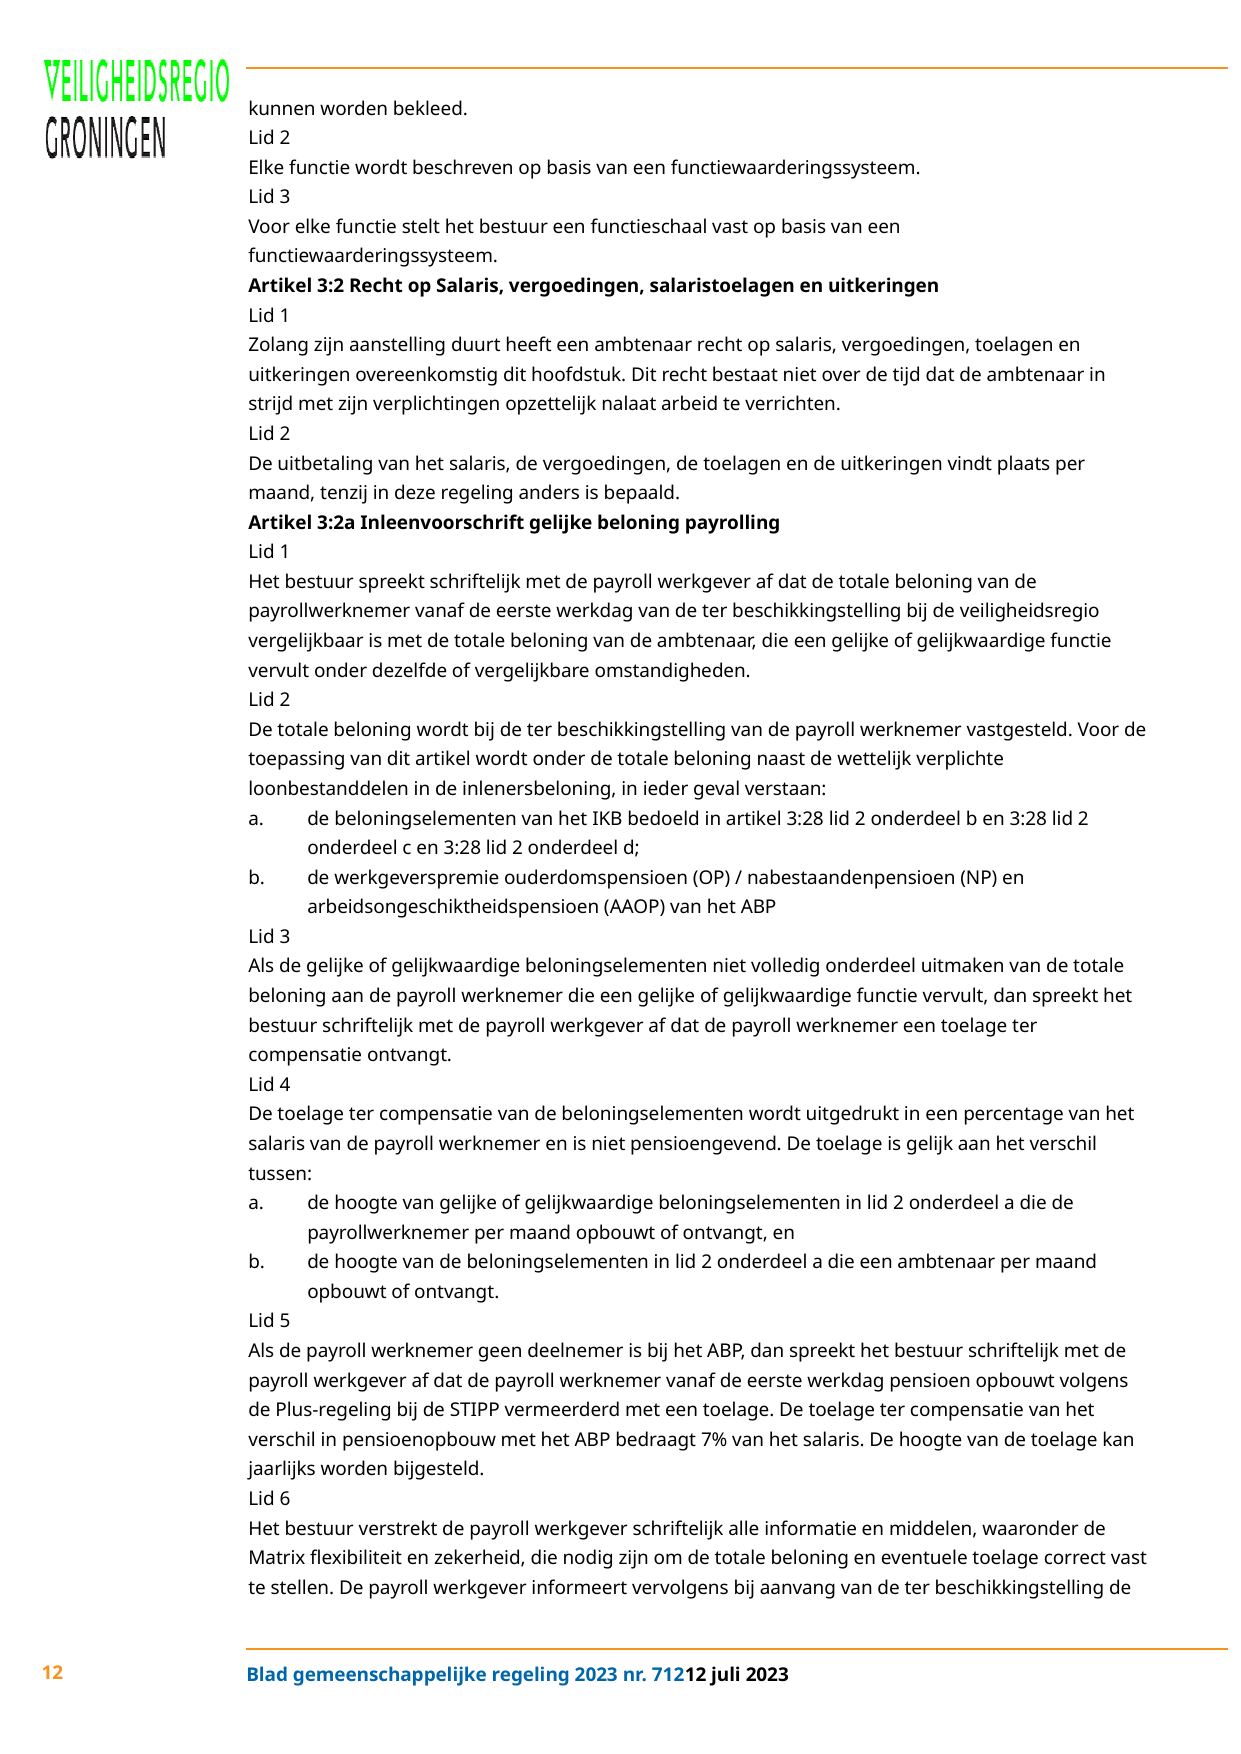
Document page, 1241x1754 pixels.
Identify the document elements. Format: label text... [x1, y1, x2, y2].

text Lid 2 [248, 686, 1152, 712]
picture [41, 47, 231, 172]
list de hoogte van de beloningselementen in lid 2 onderdeel a die een ambtenaar per maand opbouwt of ontvangt. [248, 1248, 1152, 1304]
text De uitbetaling van het salaris, de vergoedingen, de toelagen en de uitkeringen vindt plaats per maand, tenzij in deze regeling anders is bepaald. [248, 450, 1152, 505]
text Lid 1 [248, 538, 1152, 564]
text Als de gelijke of gelijkwaardige beloningselementen niet volledig onderdeel uitmaken van de totale beloning aan de payroll werknemer die een gelijke of gelijkwaardige functie vervult, dan spreekt het bestuur schriftelijk met de payroll werkgever af dat de payroll werknemer een toelage ter compensatie ontvangt. [248, 953, 1152, 1067]
text Lid 2 [248, 420, 1152, 446]
list de hoogte van gelijke of gelijkwaardige beloningselementen in lid 2 onderdeel a die de payrollwerknemer per maand opbouwt of ontvangt, en [248, 1189, 1152, 1245]
text Lid 1 [248, 302, 1152, 328]
text kunnen worden bekleed. [248, 95, 1152, 121]
text Zolang zijn aanstelling duurt heeft een ambtenaar recht op salaris, vergoedingen, toelagen en uitkeringen overeenkomstig dit hoofdstuk. Dit recht bestaat niet over de tijd dat de ambtenaar in strijd met zijn verplichtingen opzettelijk nalaat arbeid te verrichten. [248, 331, 1152, 416]
text Artikel 3:2 Recht op Salaris, vergoedingen, salaristoelagen en uitkeringen [248, 272, 1152, 298]
text De toelage ter compensatie van de beloningselementen wordt uitgedrukt in een percentage van het salaris van de payroll werknemer en is niet pensioengevend. De toelage is gelijk aan het verschil tussen: [248, 1101, 1152, 1186]
text Lid 5 [248, 1308, 1152, 1333]
list de beloningselementen van het IKB bedoeld in artikel 3:28 lid 2 onderdeel b en 3:28 lid 2 onderdeel c en 3:28 lid 2 onderdeel d; [248, 805, 1152, 860]
text Het bestuur spreekt schriftelijk met de payroll werkgever af dat de totale beloning van de payrollwerknemer vanaf de eerste werkdag van de ter beschikkingstelling bij de veiligheidsregio vergelijkbaar is met de totale beloning van de ambtenaar, die een gelijke of gelijkwaardige functie vervult onder dezelfde of vergelijkbare omstandigheden. [248, 568, 1152, 683]
text Artikel 3:2a Inleenvoorschrift gelijke beloning payrolling [248, 509, 1152, 535]
text Elke functie wordt beschreven op basis van een functiewaarderingssysteem. [248, 154, 1152, 180]
list de werkgeverspremie ouderdomspensioen (OP) / nabestaandenpensioen (NP) en arbeidsongeschiktheidspensioen (AAOP) van het ABP [248, 864, 1152, 919]
text Lid 3 [248, 923, 1152, 949]
text Lid 2 [248, 124, 1152, 150]
text Het bestuur verstrekt de payroll werkgever schriftelijk alle informatie en middelen, waaronder de Matrix flexibiliteit en zekerheid, die nodig zijn om de totale beloning en eventuele toelage correct vast te stellen. De payroll werkgever informeert vervolgens bij aanvang van de ter beschikkingstelling de [248, 1515, 1152, 1600]
text Lid 6 [248, 1485, 1152, 1511]
text Als de payroll werknemer geen deelnemer is bij het ABP, dan spreekt het bestuur schriftelijk met de payroll werkgever af dat de payroll werknemer vanaf de eerste werkdag pensioen opbouwt volgens de Plus-regeling bij de STIPP vermeerderd met een toelage. De toelage ter compensatie van het verschil in pensioenopbouw met het ABP bedraagt 7% van het salaris. De hoogte van de toelage kan jaarlijks worden bijgesteld. [248, 1337, 1152, 1481]
text Lid 3 [248, 183, 1152, 209]
text Lid 4 [248, 1071, 1152, 1097]
text De totale beloning wordt bij de ter beschikkingstelling van de payroll werknemer vastgesteld. Voor de toepassing van dit artikel wordt onder de totale beloning naast de wettelijk verplichte loonbestanddelen in de inlenersbeloning, in ieder geval verstaan: [248, 716, 1152, 801]
text Voor elke functie stelt het bestuur een functieschaal vast op basis van een functiewaarderingssysteem. [248, 213, 1152, 268]
